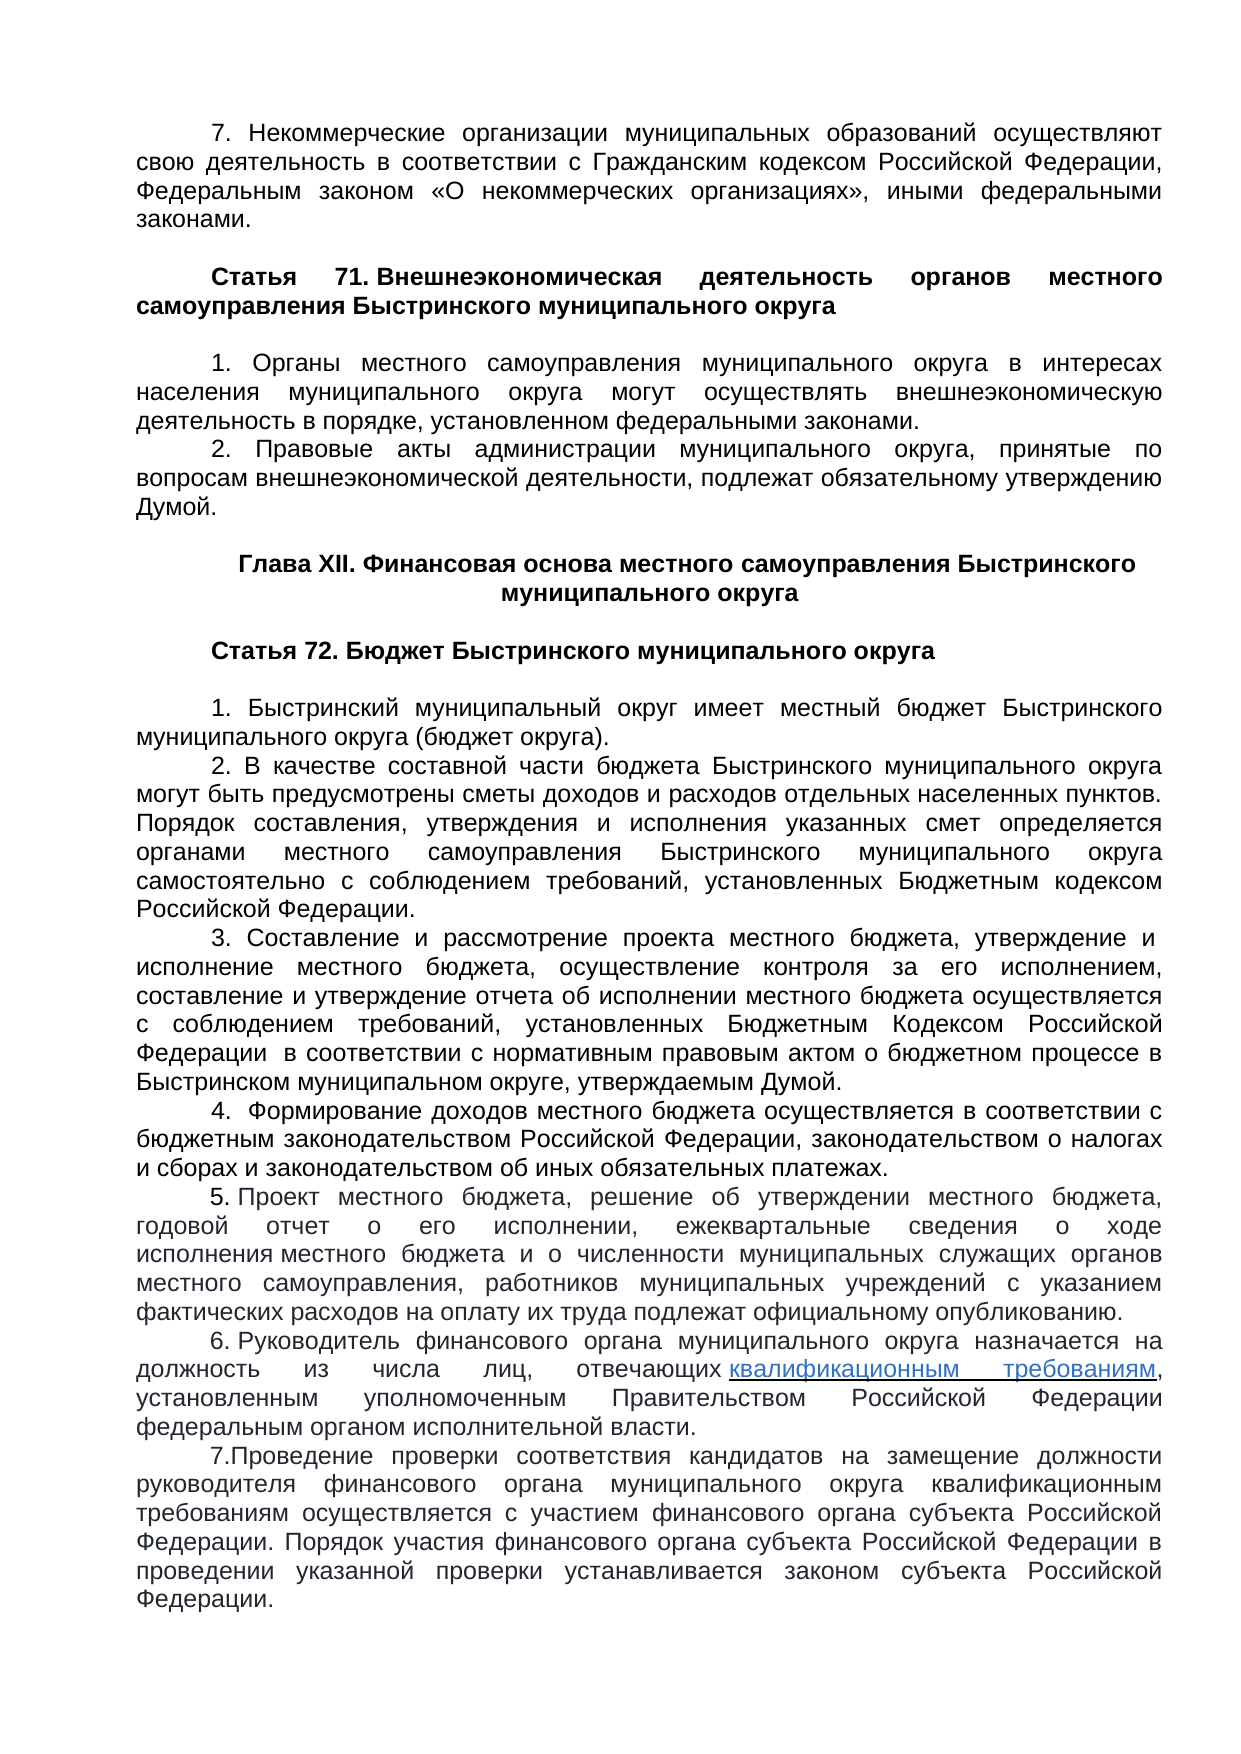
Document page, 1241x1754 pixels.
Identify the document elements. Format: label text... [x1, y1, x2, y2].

text 1. Органы местного самоуправления муниципального округа в интересах населения муниципального округа могут осуществлять внешнеэкономическую деятельность в порядке, установленном федеральными законами. [136, 348, 1163, 434]
text 7. Некоммерческие организации муниципальных образований осуществляют свою деятельность в соответствии с Гражданским кодексом Российской Федерации, Федеральным законом «О некоммерческих организациях», иными федеральными законами. [136, 118, 1163, 233]
text 1. Быстринский муниципальный округ имеет местный бюджет Быстринского муниципального округа (бюджет округа). [136, 693, 1163, 751]
text 2. Правовые акты администрации муниципального округа, принятые по вопросам внешнеэкономической деятельности, подлежат обязательному утверждению Думой. [136, 434, 1163, 521]
text 2. В качестве составной части бюджета Быстринского муниципального округа могут быть предусмотрены сметы доходов и расходов отдельных населенных пунктов. Порядок составления, утверждения и исполнения указанных смет определяется органами местного самоуправления Быстринского муниципального округа самостоятельно с соблюдением требований, установленных Бюджетным кодексом Российской Федерации. [136, 751, 1163, 923]
text 3. Составление и рассмотрение проекта местного бюджета, утверждение и исполнение местного бюджета, осуществление контроля за его исполнением, составление и утверждение отчета об исполнении местного бюджета осуществляется с соблюдением требований, установленных Бюджетным Кодексом Российской Федерации в соответствии с нормативным правовым актом о бюджетном процессе в Быстринском муниципальном округе, утверждаемым Думой. [136, 923, 1163, 1096]
text Статья 72. Бюджет Быстринского муниципального округа [136, 636, 1163, 664]
text 4. Формирование доходов местного бюджета осуществляется в соответствии с бюджетным законодательством Российской Федерации, законодательством о налогах и сборах и законодательством об иных обязательных платежах. [136, 1096, 1163, 1182]
text 6. Руководитель финансового органа муниципального округа назначается на должность из числа лиц, отвечающих квалификационным требованиям, установленным уполномоченным Правительством Российской Федерации федеральным органом исполнительной власти. [136, 1326, 1163, 1441]
text Статья 71. Внешнеэкономическая деятельность органов местного самоуправления Быстринского муниципального округа [136, 262, 1163, 319]
text 7.Проведение проверки соответствия кандидатов на замещение должности руководителя финансового органа муниципального округа квалификационным требованиям осуществляется с участием финансового органа субъекта Российской Федерации. Порядок участия финансового органа субъекта Российской Федерации в проведении указанной проверки устанавливается законом субъекта Российской Федерации. [136, 1441, 1163, 1613]
text 5. Проект местного бюджета, решение об утверждении местного бюджета, годовой отчет о его исполнении, ежеквартальные сведения о ходе исполнения местного бюджета и о численности муниципальных служащих органов местного самоуправления, работников муниципальных учреждений с указанием фактических расходов на оплату их труда подлежат официальному опубликованию. [136, 1182, 1163, 1326]
text Глава XII. Финансовая основа местного самоуправления Быстринского муниципального округа [136, 549, 1163, 607]
